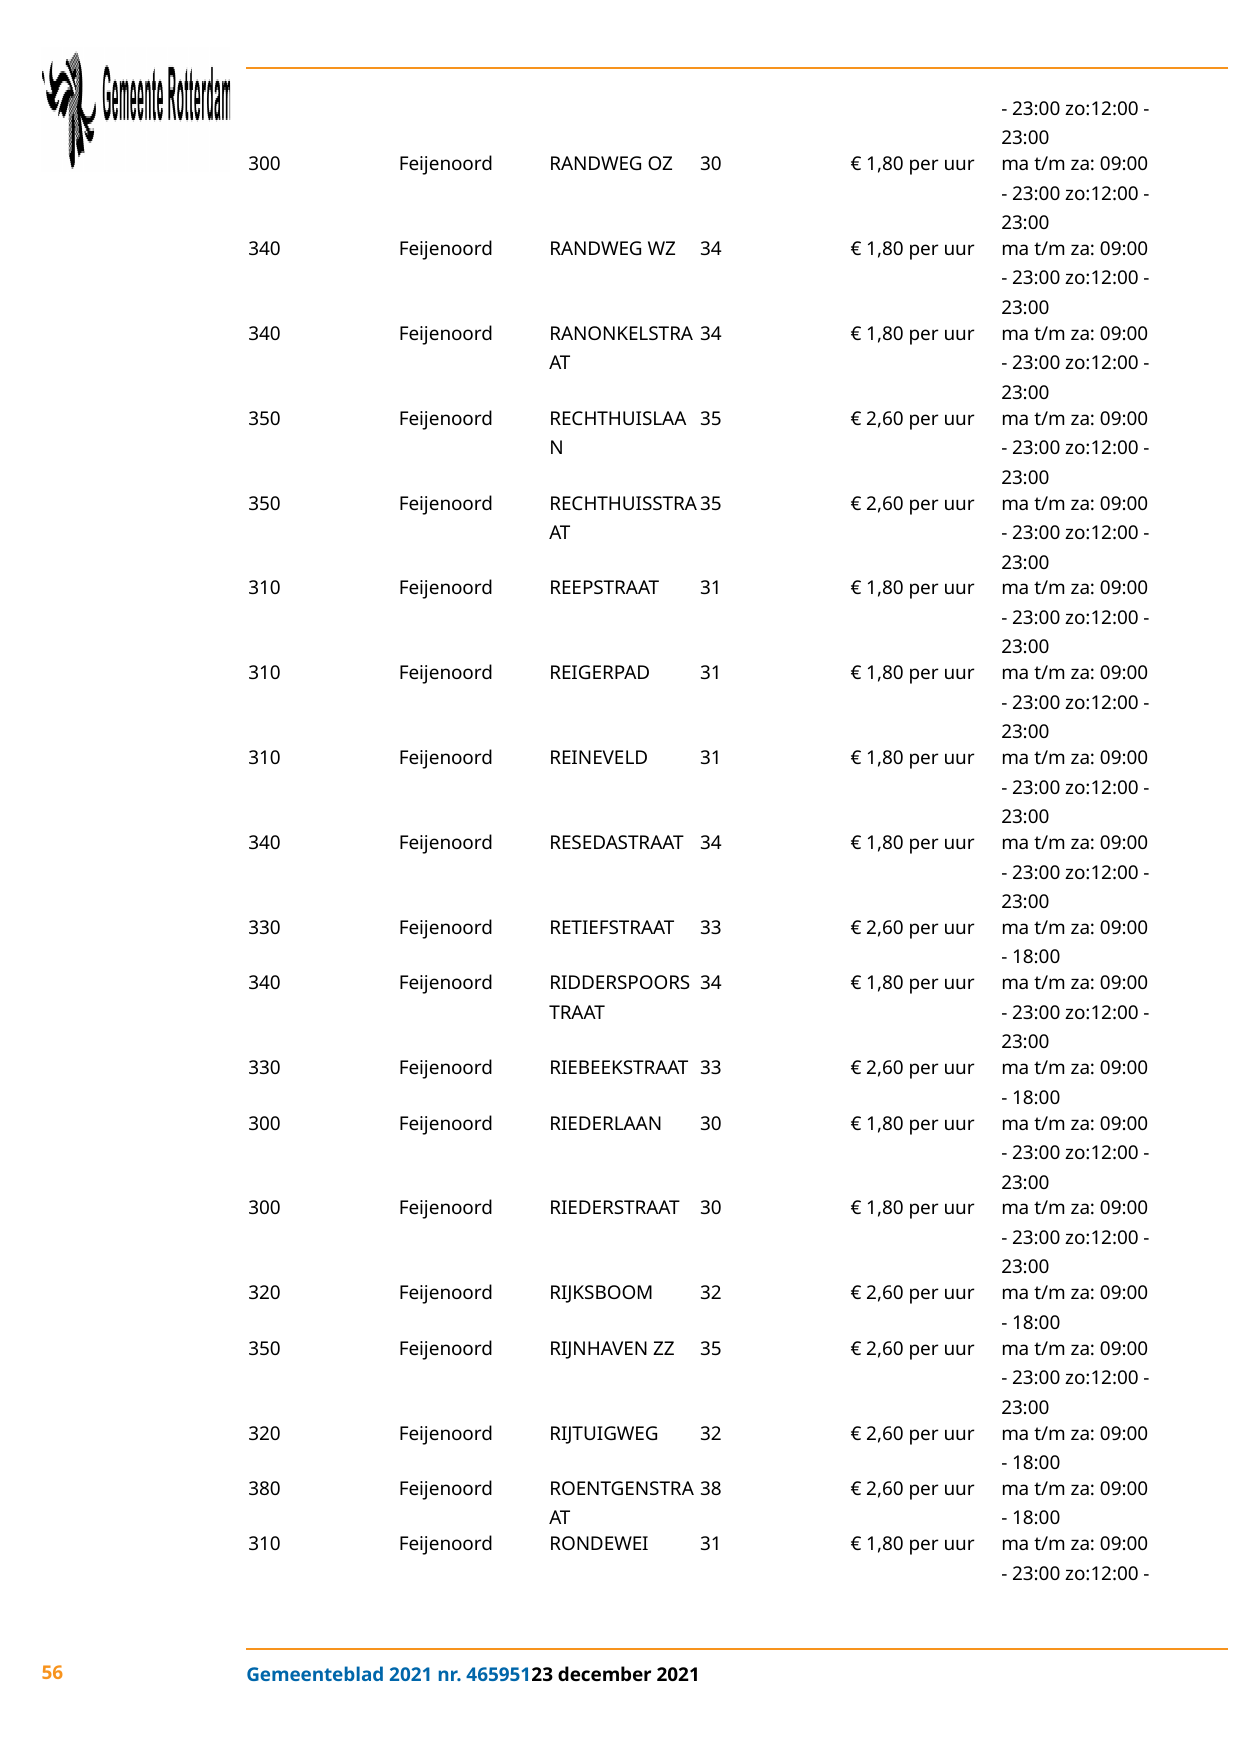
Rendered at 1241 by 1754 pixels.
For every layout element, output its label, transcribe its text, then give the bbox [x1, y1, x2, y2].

table_cell ma t/m za: 09:00 - 23:00 zo:12:00 [1001, 1530, 1152, 1586]
table_cell ma t/m za: 09:00 - 23:00 zo:12:00 - 23:00 [1001, 744, 1152, 829]
table_cell ma t/m za: 09:00 - 18:00 [1001, 1280, 1152, 1335]
table_cell 310 [248, 660, 398, 744]
table_cell RETIEFSTRAAT [549, 914, 700, 969]
table_cell 350 [248, 490, 398, 574]
table_cell 380 [248, 1475, 398, 1530]
table_cell RANDWEG WZ [549, 235, 700, 320]
table_cell € 1,80 per uur [850, 575, 1001, 659]
table_cell 300 [248, 150, 398, 235]
picture [41, 47, 231, 172]
table_cell RIDDERSPOORSTRAAT [549, 970, 700, 1054]
table_cell Feijenoord [399, 970, 549, 1054]
table_cell € 1,80 per uur [850, 1195, 1001, 1279]
table_cell € 1,80 per uur [850, 1530, 1001, 1586]
table_cell Feijenoord [399, 744, 549, 829]
table_cell 31 [700, 660, 850, 744]
table_cell 30 [700, 1110, 850, 1194]
table_cell 320 [248, 1280, 398, 1335]
table_cell 34 [700, 970, 850, 1054]
table_cell [399, 95, 549, 150]
table_cell [549, 95, 700, 150]
table_cell 350 [248, 405, 398, 490]
table_cell 340 [248, 320, 398, 405]
table_cell 31 [700, 575, 850, 659]
table_cell 30 [700, 1195, 850, 1279]
table_cell [850, 95, 1001, 150]
table_cell ma t/m za: 09:00 - 23:00 zo:12:00 - 23:00 [1001, 320, 1152, 405]
table_cell ma t/m za: 09:00 - 18:00 [1001, 1420, 1152, 1475]
table_cell RONDEWEI [549, 1530, 700, 1586]
table_cell Feijenoord [399, 1530, 549, 1586]
table_cell ma t/m za: 09:00 - 18:00 [1001, 1054, 1152, 1110]
table_cell RESEDASTRAAT [549, 829, 700, 914]
table_cell RIEBEEKSTRAAT [549, 1054, 700, 1110]
table_cell 310 [248, 575, 398, 659]
table_cell € 2,60 per uur [850, 914, 1001, 969]
table_cell 320 [248, 1420, 398, 1475]
table_cell 31 [700, 1530, 850, 1586]
table_cell ma t/m za: 09:00 - 23:00 zo:12:00 - 23:00 [1001, 829, 1152, 914]
table_cell 300 [248, 1195, 398, 1279]
table_cell ma t/m za: 09:00 - 23:00 zo:12:00 - 23:00 [1001, 1110, 1152, 1194]
table_cell Feijenoord [399, 320, 549, 405]
table_cell ma t/m za: 09:00 - 23:00 zo:12:00 - 23:00 [1001, 970, 1152, 1054]
table_cell RECHTHUISSTRAAT [549, 490, 700, 574]
table_cell € 2,60 per uur [850, 1054, 1001, 1110]
table_cell 35 [700, 490, 850, 574]
table_cell € 1,80 per uur [850, 660, 1001, 744]
table_cell 33 [700, 914, 850, 969]
table_cell € 1,80 per uur [850, 235, 1001, 320]
table_cell Feijenoord [399, 1475, 549, 1530]
table_cell 33 [700, 1054, 850, 1110]
table_cell Feijenoord [399, 660, 549, 744]
table_cell ma t/m za: 09:00 - 23:00 zo:12:00 - 23:00 [1001, 575, 1152, 659]
table_cell ma t/m za: 09:00 - 23:00 zo:12:00 - 23:00 [1001, 405, 1152, 490]
table_cell Feijenoord [399, 1195, 549, 1279]
table_cell 32 [700, 1420, 850, 1475]
table_cell 34 [700, 320, 850, 405]
table_cell Feijenoord [399, 1054, 549, 1110]
table_cell 34 [700, 829, 850, 914]
table_cell ma t/m za: 09:00 - 23:00 zo:12:00 - 23:00 [1001, 150, 1152, 235]
table_cell Feijenoord [399, 405, 549, 490]
table_cell € 1,80 per uur [850, 744, 1001, 829]
table_cell ma t/m za: 09:00 - 23:00 zo:12:00 - 23:00 [1001, 490, 1152, 574]
table_cell 340 [248, 829, 398, 914]
table_cell Feijenoord [399, 1110, 549, 1194]
table_cell RANDWEG OZ [549, 150, 700, 235]
table_cell € 2,60 per uur [850, 1335, 1001, 1420]
table_cell Feijenoord [399, 1280, 549, 1335]
table_cell Feijenoord [399, 575, 549, 659]
table_cell Feijenoord [399, 1420, 549, 1475]
table_cell € 1,80 per uur [850, 829, 1001, 914]
table_cell ma t/m za: 09:00 - 23:00 zo:12:00 - 23:00 [1001, 1195, 1152, 1279]
table_cell REINEVELD [549, 744, 700, 829]
table_cell € 2,60 per uur [850, 1280, 1001, 1335]
table_cell Feijenoord [399, 150, 549, 235]
table_cell € 1,80 per uur [850, 970, 1001, 1054]
table_cell RIJKSBOOM [549, 1280, 700, 1335]
table_cell 31 [700, 744, 850, 829]
table_cell 350 [248, 1335, 398, 1420]
table_cell 340 [248, 235, 398, 320]
table_cell Feijenoord [399, 490, 549, 574]
table_cell 38 [700, 1475, 850, 1530]
table_cell € 2,60 per uur [850, 490, 1001, 574]
table_cell ma t/m za: 09:00 - 23:00 zo:12:00 - 23:00 [1001, 1335, 1152, 1420]
table_cell € 2,60 per uur [850, 1475, 1001, 1530]
table_cell RIEDERSTRAAT [549, 1195, 700, 1279]
table_cell € 1,80 per uur [850, 320, 1001, 405]
table_cell ROENTGENSTRAAT [549, 1475, 700, 1530]
table_cell 330 [248, 914, 398, 969]
table_cell 32 [700, 1280, 850, 1335]
table_cell 300 [248, 1110, 398, 1194]
table_cell REIGERPAD [549, 660, 700, 744]
table_cell RECHTHUISLAAN [549, 405, 700, 490]
table_cell Feijenoord [399, 1335, 549, 1420]
table_cell RIJNHAVEN ZZ [549, 1335, 700, 1420]
table_cell 35 [700, 1335, 850, 1420]
table_cell REEPSTRAAT [549, 575, 700, 659]
table_cell Feijenoord [399, 829, 549, 914]
table_cell € 2,60 per uur [850, 1420, 1001, 1475]
table_cell € 1,80 per uur [850, 150, 1001, 235]
table_cell Feijenoord [399, 914, 549, 969]
table_cell RIJTUIGWEG [549, 1420, 700, 1475]
table_cell - 23:00 zo:12:00 - 23:00 [1001, 95, 1152, 150]
table_cell RANONKELSTRAAT [549, 320, 700, 405]
table_cell ma t/m za: 09:00 - 18:00 [1001, 914, 1152, 969]
table_cell € 1,80 per uur [850, 1110, 1001, 1194]
table_cell ma t/m za: 09:00 - 23:00 zo:12:00 - 23:00 [1001, 235, 1152, 320]
table_cell [700, 95, 850, 150]
table_cell 340 [248, 970, 398, 1054]
table_cell € 2,60 per uur [850, 405, 1001, 490]
table_cell 30 [700, 150, 850, 235]
table_cell 35 [700, 405, 850, 490]
table_cell ma t/m za: 09:00 - 23:00 zo:12:00 - 23:00 [1001, 660, 1152, 744]
table_cell Feijenoord [399, 235, 549, 320]
table_cell RIEDERLAAN [549, 1110, 700, 1194]
table_cell 34 [700, 235, 850, 320]
table_cell [248, 95, 398, 150]
table_cell ma t/m za: 09:00 - 18:00 [1001, 1475, 1152, 1530]
table_cell 310 [248, 744, 398, 829]
table_cell 310 [248, 1530, 398, 1586]
table_cell 330 [248, 1054, 398, 1110]
